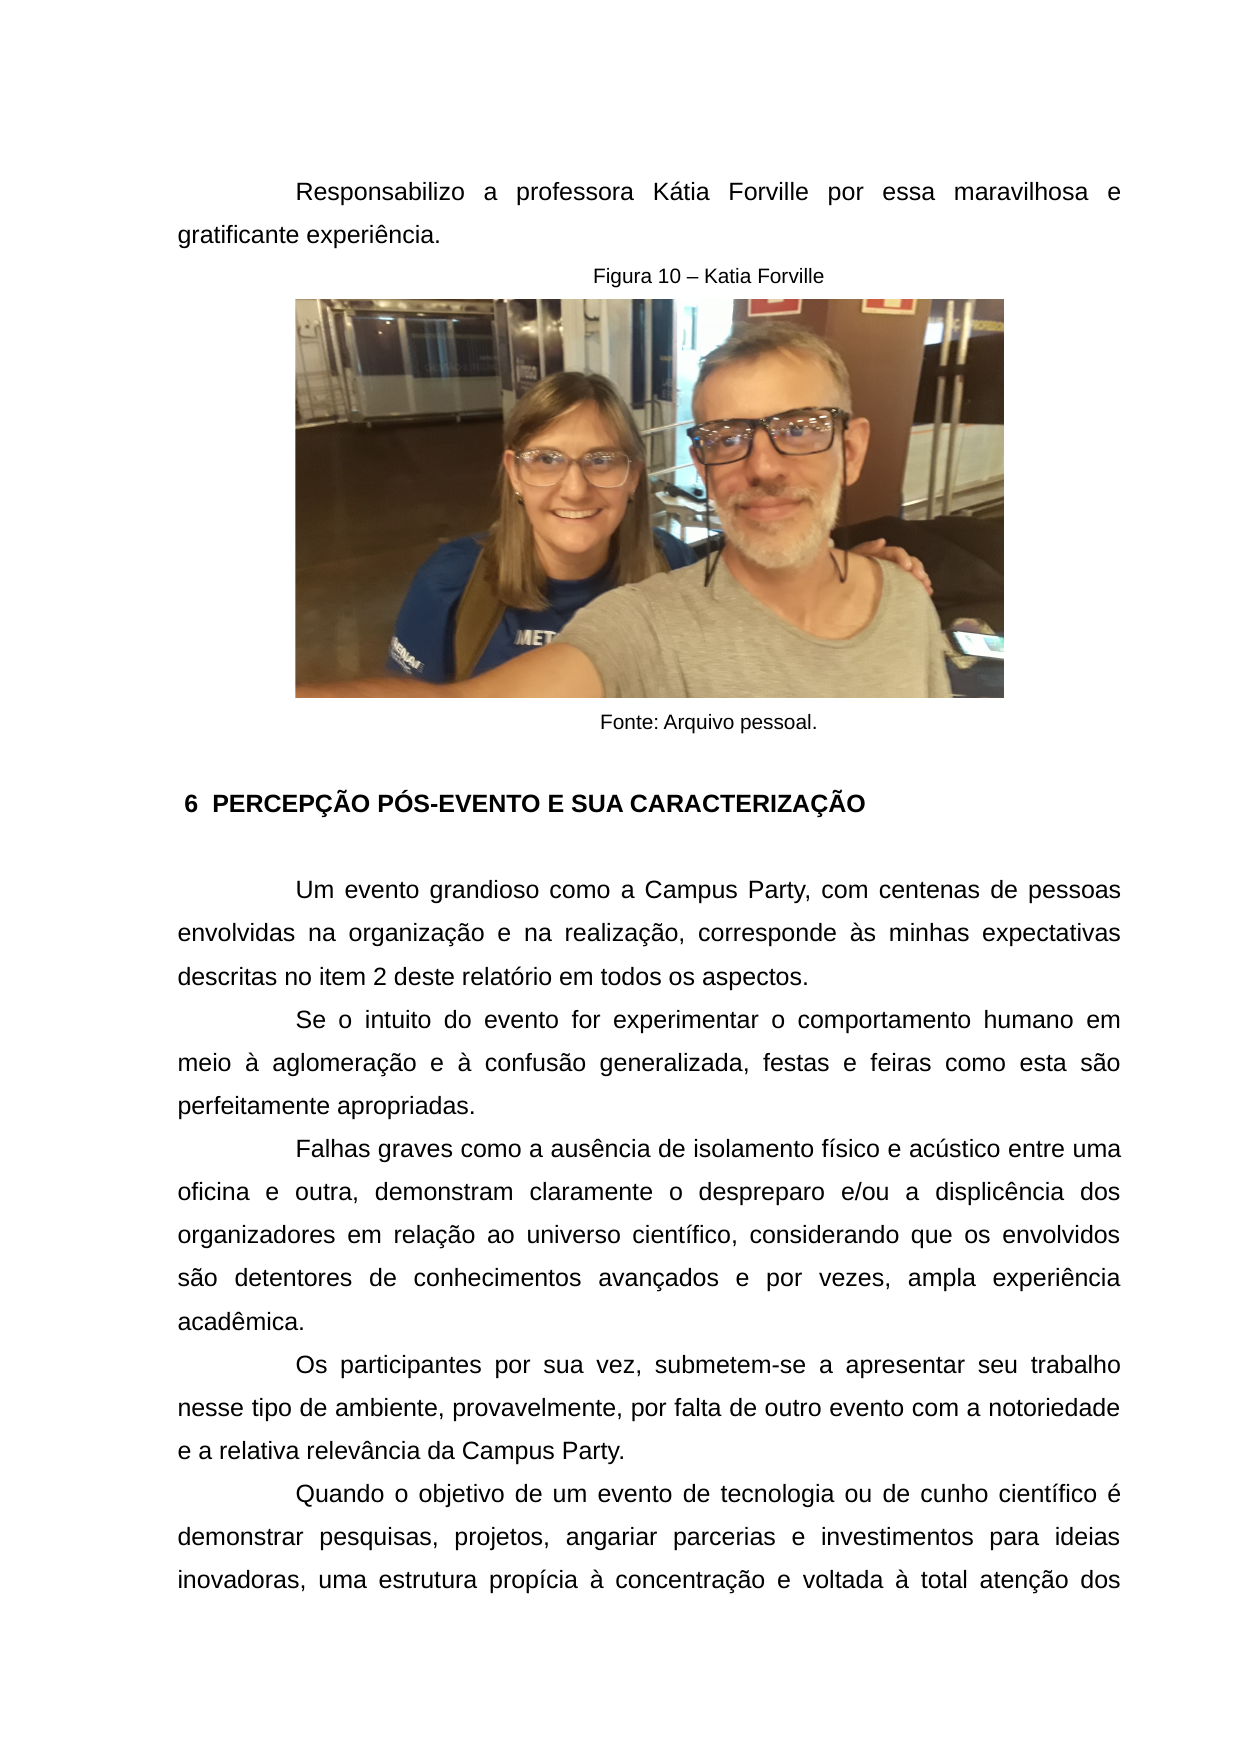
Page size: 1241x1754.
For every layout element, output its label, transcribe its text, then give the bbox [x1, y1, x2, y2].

text Um evento grandioso como a Campus Party, com centenas de pessoas envolvidas na organização e na realização, corresponde às minhas expectativas descritas no item 2 deste relatório em todos os aspectos. [177, 875, 1122, 990]
text Figura 10 – Katia Forville [177, 263, 1122, 287]
list PERCEPÇÃO PÓS-EVENTO E SUA CARACTERIZAÇÃO [177, 789, 1122, 818]
text Fonte: Arquivo pessoal. [177, 698, 1122, 734]
picture [295, 299, 1004, 698]
text Se o intuito do evento for experimentar o comportamento humano em meio à aglomeração e à confusão generalizada, festas e feiras como esta são perfeitamente apropriadas. [177, 1005, 1122, 1120]
text Falhas graves como a ausência de isolamento físico e acústico entre uma oficina e outra, demonstram claramente o despreparo e/ou a displicência dos organizadores em relação ao universo científico, considerando que os envolvidos são detentores de conhecimentos avançados e por vezes, ampla experiência acadêmica. [177, 1134, 1122, 1335]
text Quando o objetivo de um evento de tecnologia ou de cunho científico é demonstrar pesquisas, projetos, angariar parcerias e investimentos para ideias inovadoras, uma estrutura propícia à concentração e voltada à total atenção dos [177, 1479, 1122, 1594]
text Responsabilizo a professora Kátia Forville por essa maravilhosa e gratificante experiência. [177, 177, 1122, 249]
text Os participantes por sua vez, submetem-se a apresentar seu trabalho nesse tipo de ambiente, provavelmente, por falta de outro evento com a notoriedade e a relativa relevância da Campus Party. [177, 1350, 1122, 1465]
